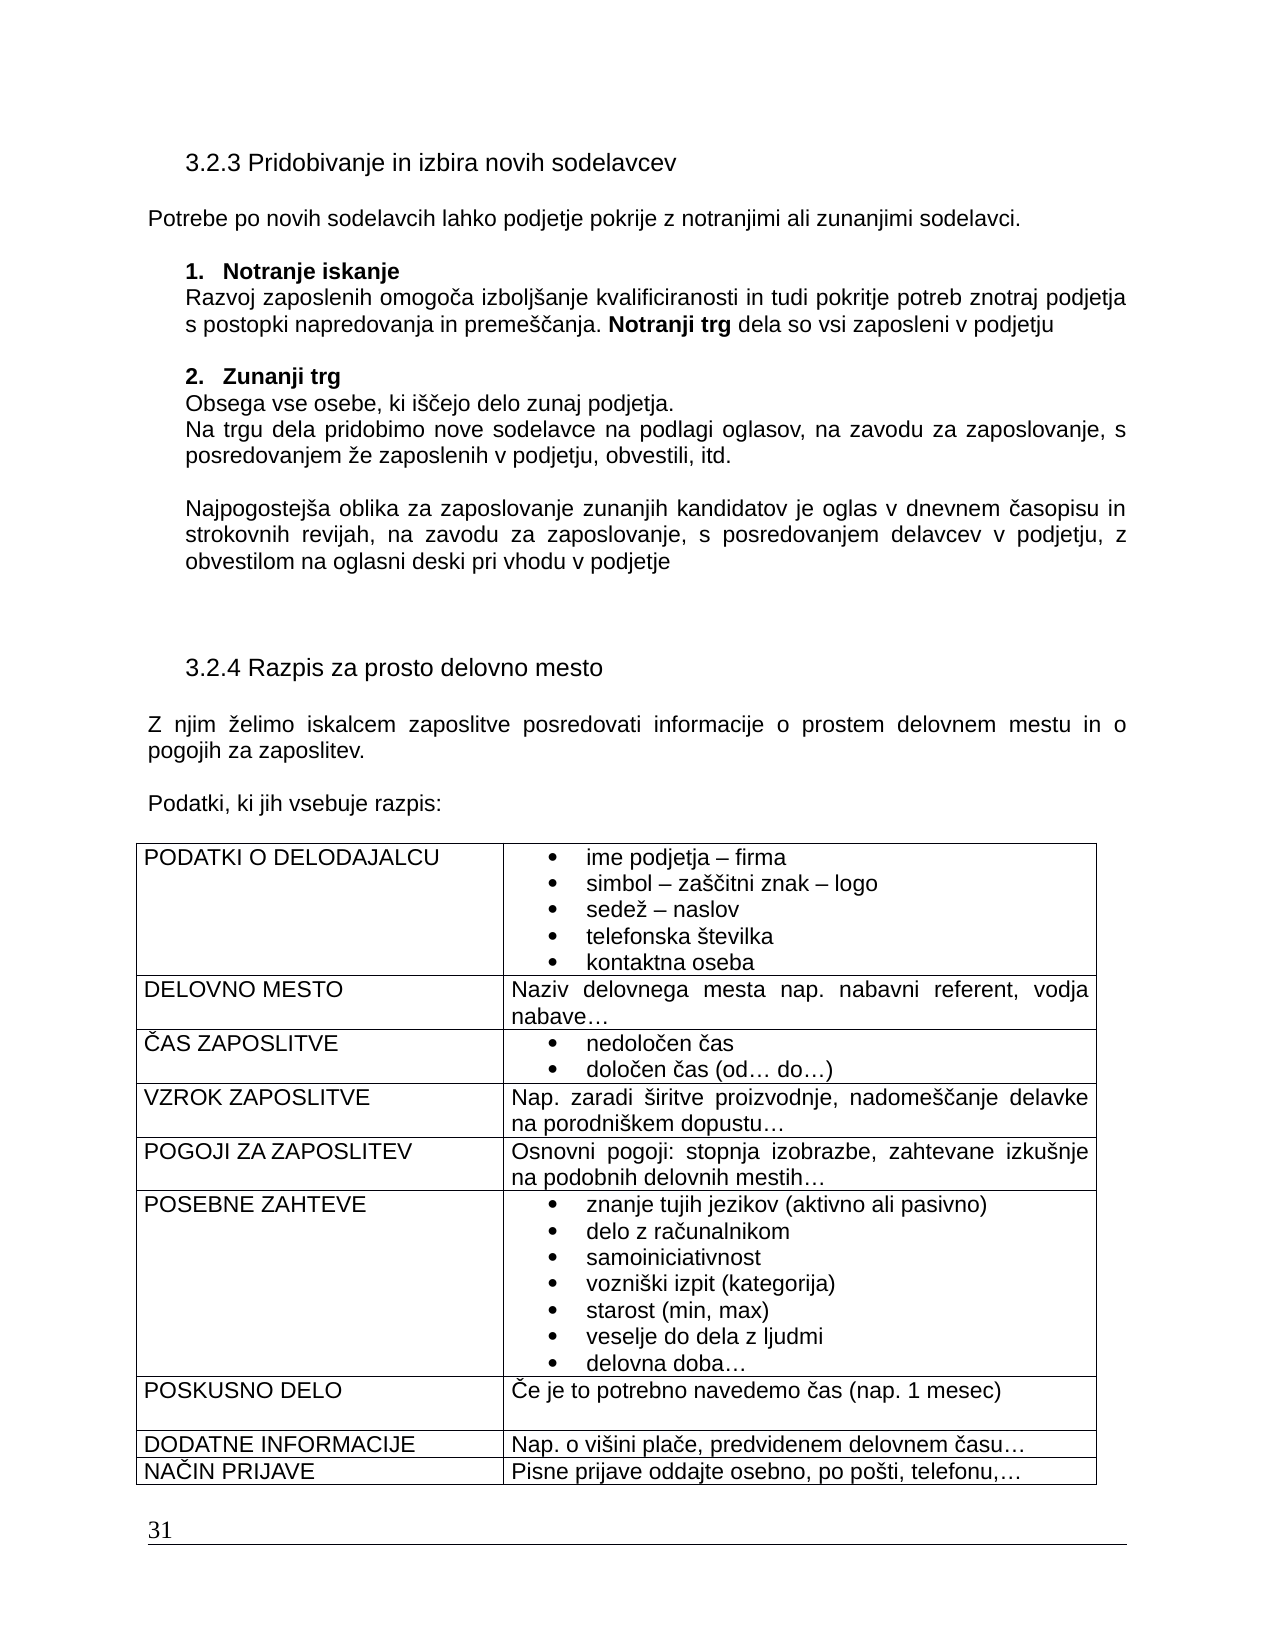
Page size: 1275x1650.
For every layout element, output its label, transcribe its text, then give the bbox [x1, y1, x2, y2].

table_cell POSEBNE ZAHTEVE [137, 1191, 503, 1376]
table_cell Osnovni pogoji: stopnja izobrazbe, zahtevane izkušnje na podobnih delovnih mestih… [504, 1138, 1096, 1190]
table_cell Če je to potrebno navedemo čas (nap. 1 mesec) [504, 1377, 1096, 1429]
table_cell NAČIN PRIJAVE [137, 1458, 503, 1484]
table_cell Naziv delovnega mesta nap. nabavni referent, vodja nabave… [504, 976, 1096, 1029]
table_cell POGOJI ZA ZAPOSLITEV [137, 1138, 503, 1190]
text Potrebe po novih sodelavcih lahko podjetje pokrije z notranjimi ali zunanjimi sodelavci. [148, 205, 1127, 232]
text Na trgu dela pridobimo nove sodelavce na podlagi oglasov, na zavodu za zaposlovanje, s posredovanjem že zaposlenih v podjetju, obvestili, itd. [185, 416, 1127, 469]
list Zunanji trg [185, 363, 1127, 390]
text Podatki, ki jih vsebuje razpis: [148, 790, 1127, 816]
table_cell Nap. zaradi širitve proizvodnje, nadomeščanje delavke na porodniškem dopustu… [504, 1084, 1096, 1137]
text Z njim želimo iskalcem zaposlitve posredovati informacije o prostem delovnem mestu in o pogojih za zaposlitev. [148, 711, 1127, 763]
text Najpogostejša oblika za zaposlovanje zunanjih kandidatov je oglas v dnevnem časopisu in strokovnih revijah, na zavodu za zaposlovanje, s posredovanjem delavcev v podjetju, z obvestilom na oglasni deski pri vhodu v podjetje [185, 495, 1127, 574]
table_header PODATKI O DELODAJALCU [137, 844, 503, 975]
table_cell nedoločen čas določen čas (od… do…) [504, 1030, 1096, 1083]
subtitle 3.2.4 Razpis za prosto delovno mesto [185, 653, 1127, 682]
table_cell VZROK ZAPOSLITVE [137, 1084, 503, 1137]
table_cell Pisne prijave oddajte osebno, po pošti, telefonu,… [504, 1458, 1096, 1484]
text Razvoj zaposlenih omogoča izboljšanje kvalificiranosti in tudi pokritje potreb znotraj podjetja s postopki napredovanja in premeščanja. Notranji trg dela so vsi zaposleni v podjetju [185, 284, 1127, 337]
table_cell DODATNE INFORMACIJE [137, 1431, 503, 1457]
subtitle 3.2.3 Pridobivanje in izbira novih sodelavcev [185, 148, 1127, 176]
table_cell ČAS ZAPOSLITVE [137, 1030, 503, 1083]
text Obsega vse osebe, ki iščejo delo zunaj podjetja. [185, 390, 1127, 416]
table_header ime podjetja – firma simbol – zaščitni znak – logo sedež – naslov telefonska številka kontaktna oseba [504, 844, 1096, 975]
table_cell Nap. o višini plače, predvidenem delovnem času… [504, 1431, 1096, 1457]
table_cell DELOVNO MESTO [137, 976, 503, 1029]
table_cell POSKUSNO DELO [137, 1377, 503, 1429]
list Notranje iskanje [185, 258, 1127, 284]
table_cell znanje tujih jezikov (aktivno ali pasivno) delo z računalnikom samoiniciativnost vozniški izpit (kategorija) starost (min, max) veselje do dela z ljudmi delovna doba… [504, 1191, 1096, 1376]
